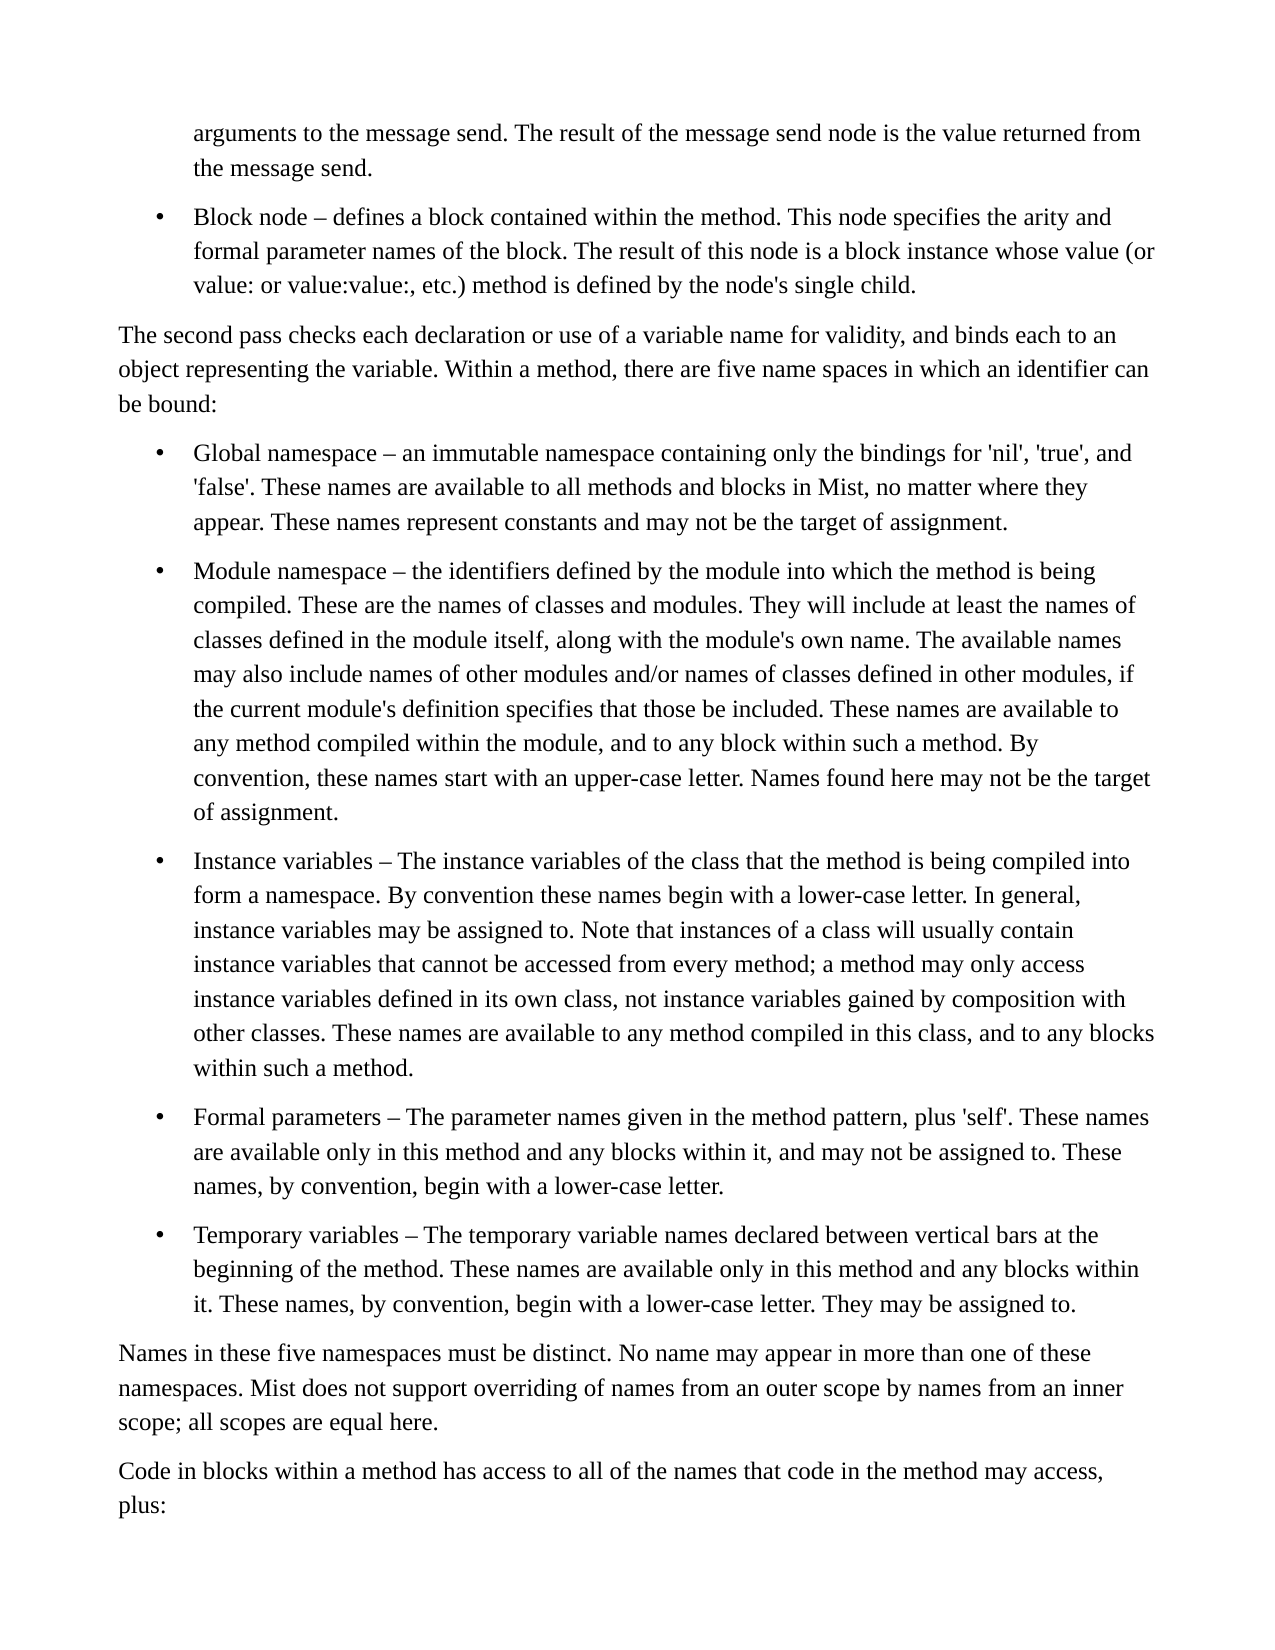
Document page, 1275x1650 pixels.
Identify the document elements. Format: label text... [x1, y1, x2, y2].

list Formal parameters – The parameter names given in the method pattern, plus 'self'. These names are available only in this method and any blocks within it, and may not be assigned to. These names, by convention, begin with a lower-case letter. [156, 1102, 1157, 1200]
list Module namespace – the identifiers defined by the module into which the method is being compiled. These are the names of classes and modules. They will include at least the names of classes defined in the module itself, along with the module's own name. The available names may also include names of other modules and/or names of classes defined in other modules, if the current module's definition specifies that those be included. These names are available to any method compiled within the module, and to any block within such a method. By convention, these names start with an upper-case letter. Names found here may not be the target of assignment. [156, 556, 1157, 826]
text Code in blocks within a method has access to all of the names that code in the method may access, plus: [118, 1456, 1157, 1519]
text Names in these five namespaces must be distinct. No name may appear in more than one of these namespaces. Mist does not support overriding of names from an outer scope by names from an inner scope; all scopes are equal here. [118, 1338, 1157, 1436]
list Global namespace – an immutable namespace containing only the bindings for 'nil', 'true', and 'false'. These names are available to all methods and blocks in Mist, no matter where they appear. These names represent constants and may not be the target of assignment. [156, 438, 1157, 535]
list Instance variables – The instance variables of the class that the method is being compiled into form a namespace. By convention these names begin with a lower-case letter. In general, instance variables may be assigned to. Note that instances of a class will usually contain instance variables that cannot be accessed from every method; a method may only access instance variables defined in its own class, not instance variables gained by composition with other classes. These names are available to any method compiled in this class, and to any blocks within such a method. [156, 846, 1157, 1082]
list arguments to the message send. The result of the message send node is the value returned from the message send. [156, 118, 1157, 181]
list Temporary variables – The temporary variable names declared between vertical bars at the beginning of the method. These names are available only in this method and any blocks within it. These names, by convention, begin with a lower-case letter. They may be assigned to. [156, 1220, 1157, 1318]
text The second pass checks each declaration or use of a variable name for validity, and binds each to an object representing the variable. Within a method, there are five name spaces in which an identifier can be bound: [118, 320, 1157, 417]
list Block node – defines a block contained within the method. This node specifies the arity and formal parameter names of the block. The result of this node is a block instance whose value (or value: or value:value:, etc.) method is defined by the node's single child. [156, 202, 1157, 299]
